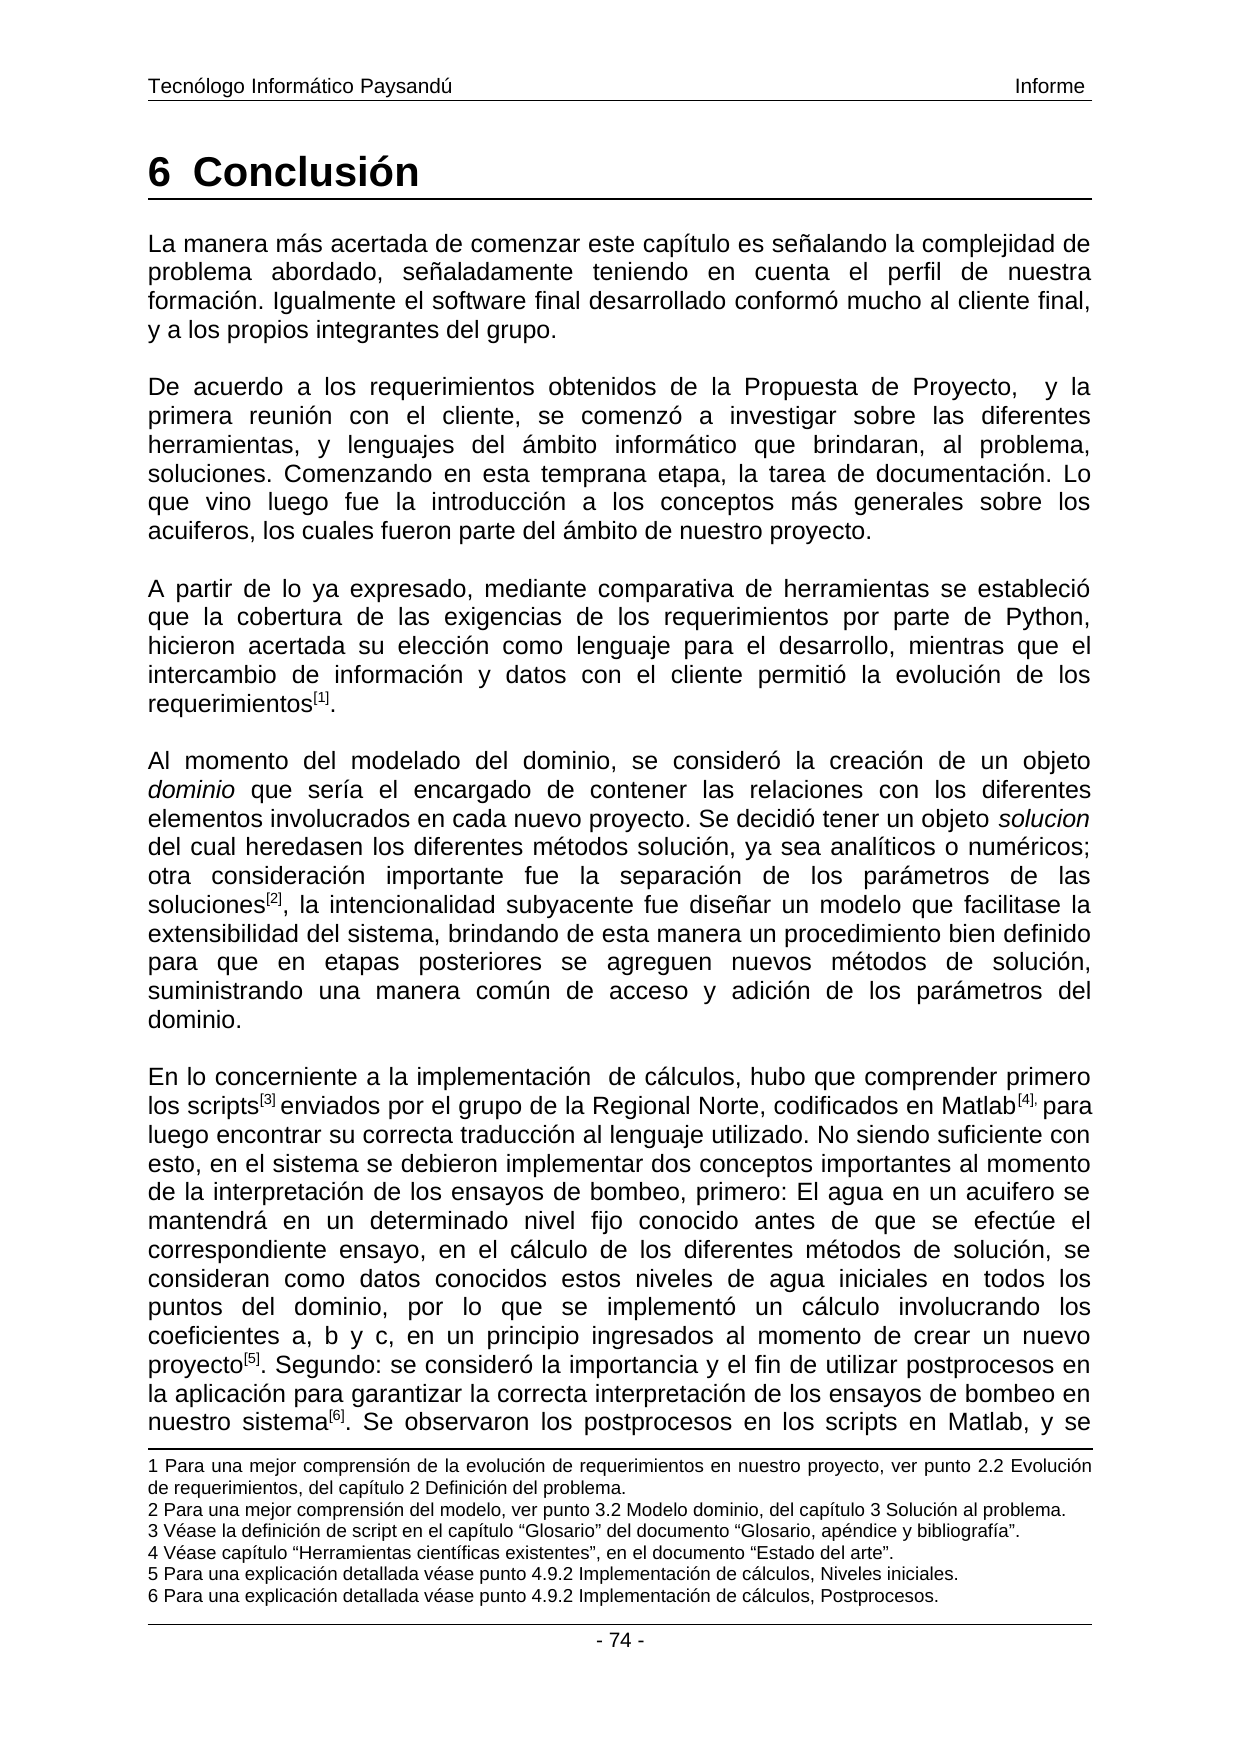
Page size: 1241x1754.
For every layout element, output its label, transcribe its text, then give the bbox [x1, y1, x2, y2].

text En lo concerniente a la implementación de cálculos, hubo que comprender primero los scripts[] enviados por el grupo de la Regional Norte, codificados en Matlab[], para luego encontrar su correcta traducción al lenguaje utilizado. No siendo suficiente con esto, en el sistema se debieron implementar dos conceptos importantes al momento de la interpretación de los ensayos de bombeo, primero: El agua en un acuifero se mantendrá en un determinado nivel fijo conocido antes de que se efectúe el correspondiente ensayo, en el cálculo de los diferentes métodos de solución, se consideran como datos conocidos estos niveles de agua iniciales en todos los puntos del dominio, por lo que se implementó un cálculo involucrando los coeficientes a, b y c, en un principio ingresados al momento de crear un nuevo proyecto[]. Segundo: se consideró la importancia y el fin de utilizar postprocesos en la aplicación para garantizar la correcta interpretación de los ensayos de bombeo en nuestro sistema[]. Se observaron los postprocesos en los scripts en Matlab, y se [148, 1062, 1092, 1436]
text A partir de lo ya expresado, mediante comparativa de herramientas se estableció que la cobertura de las exigencias de los requerimientos por parte de Python, hicieron acertada su elección como lenguaje para el desarrollo, mientras que el intercambio de información y datos con el cliente permitió la evolución de los requerimientos[]. [148, 573, 1092, 717]
text Véase capítulo “Herramientas científicas existentes”, en el documento “Estado del arte”. [148, 1542, 1092, 1563]
text Al momento del modelado del dominio, se consideró la creación de un objeto dominio que sería el encargado de contener las relaciones con los diferentes elementos involucrados en cada nuevo proyecto. Se decidió tener un objeto solucion del cual heredasen los diferentes métodos solución, ya sea analíticos o numéricos; otra consideración importante fue la separación de los parámetros de las soluciones[], la intencionalidad subyacente fue diseñar un modelo que facilitase la extensibilidad del sistema, brindando de esta manera un procedimiento bien definido para que en etapas posteriores se agreguen nuevos métodos de solución, suministrando una manera común de acceso y adición de los parámetros del dominio. [148, 746, 1092, 1033]
text Para una mejor comprensión del modelo, ver punto 3.2 Modelo dominio, del capítulo 3 Solución al problema. [148, 1498, 1092, 1520]
text Véase la definición de script en el capítulo “Glosario” del documento “Glosario, apéndice y bibliografía”. [148, 1520, 1092, 1542]
text La manera más acertada de comenzar este capítulo es señalando la complejidad de problema abordado, señaladamente teniendo en cuenta el perfil de nuestra formación. Igualmente el software final desarrollado conformó mucho al cliente final, y a los propios integrantes del grupo. [148, 228, 1092, 343]
text Para una explicación detallada véase punto 4.9.2 Implementación de cálculos, Postprocesos. [148, 1585, 1092, 1606]
text Para una mejor comprensión de la evolución de requerimientos en nuestro proyecto, ver punto 2.2 Evolución de requerimientos, del capítulo 2 Definición del problema. [148, 1455, 1092, 1498]
text Para una explicación detallada véase punto 4.9.2 Implementación de cálculos, Niveles iniciales. [148, 1563, 1092, 1585]
subtitle Conclusión [148, 148, 1092, 198]
text De acuerdo a los requerimientos obtenidos de la Propuesta de Proyecto, y la primera reunión con el cliente, se comenzó a investigar sobre las diferentes herramientas, y lenguajes del ámbito informático que brindaran, al problema, soluciones. Comenzando en esta temprana etapa, la tarea de documentación. Lo que vino luego fue la introducción a los conceptos más generales sobre los acuiferos, los cuales fueron parte del ámbito de nuestro proyecto. [148, 372, 1092, 545]
